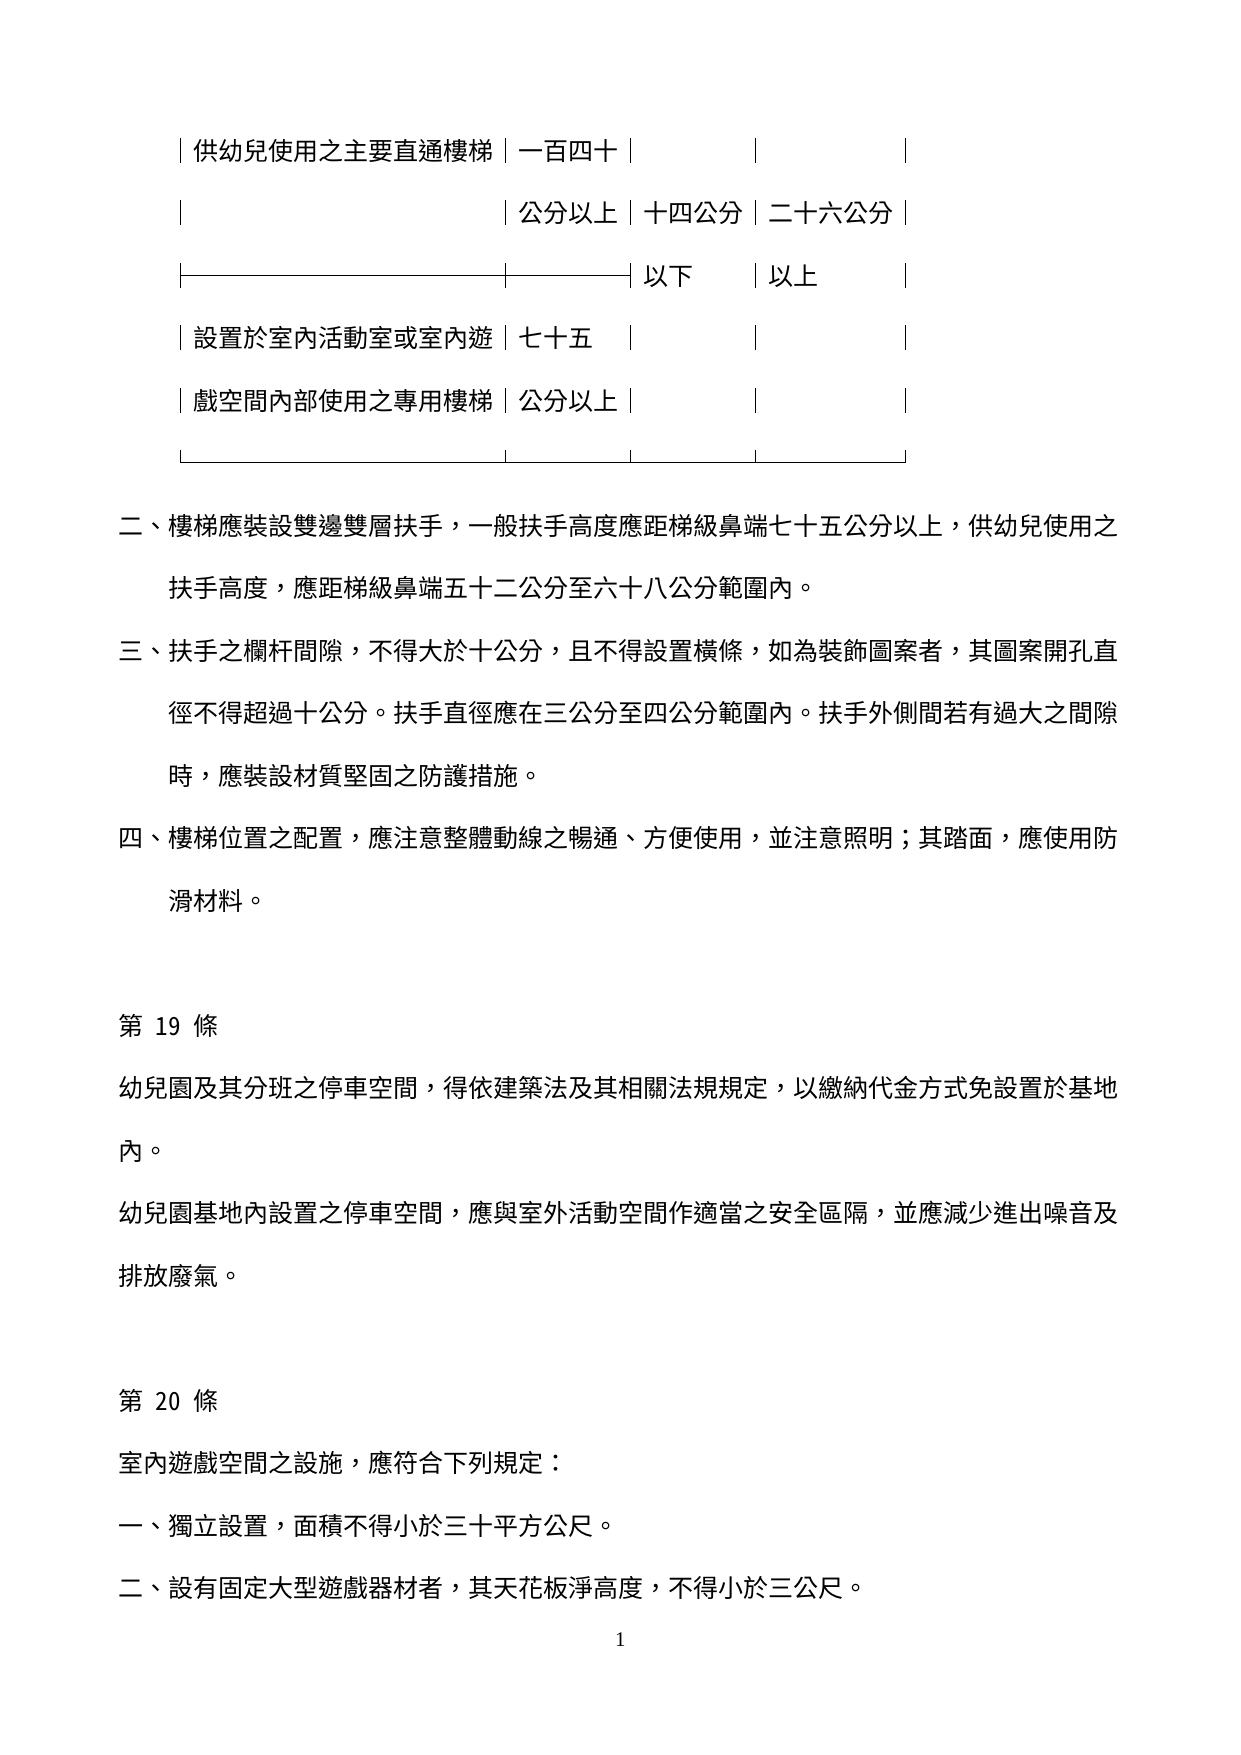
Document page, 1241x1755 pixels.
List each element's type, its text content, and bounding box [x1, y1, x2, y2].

text │ │公分以上│十四公分│二十六公分│ [118, 170, 1122, 233]
text 第 20 條 [118, 1358, 1122, 1420]
text 二、樓梯應裝設雙邊雙層扶手，一般扶手高度應距梯級鼻端七十五公分以上，供幼兒使用之扶手高度，應距梯級鼻端五十二公分至六十八公分範圍內。 [118, 483, 1122, 608]
text ├────────────┼────┤以下 │以上 │ [118, 233, 1122, 295]
text 一、獨立設置，面積不得小於三十平方公尺。 [118, 1483, 1122, 1545]
text 幼兒園及其分班之停車空間，得依建築法及其相關法規規定，以繳納代金方式免設置於基地內。 [118, 1045, 1122, 1170]
text 三、扶手之欄杆間隙，不得大於十公分，且不得設置橫條，如為裝飾圖案者，其圖案開孔直徑不得超過十公分。扶手直徑應在三公分至四公分範圍內。扶手外側間若有過大之間隙時，應裝設材質堅固之防護措施。 [118, 608, 1122, 795]
text │供幼兒使用之主要直通樓梯│一百四十│ │ │ [118, 108, 1122, 170]
text 室內遊戲空間之設施，應符合下列規定： [118, 1420, 1122, 1483]
text └────────────┴────┴────┴─────┘ [118, 420, 1122, 483]
text 四、樓梯位置之配置，應注意整體動線之暢通、方便使用，並注意照明；其踏面，應使用防滑材料。 [118, 795, 1122, 920]
text │設置於室內活動室或室內遊│七十五 │ │ │ [118, 295, 1122, 358]
text │戲空間內部使用之專用樓梯│公分以上│ │ │ [118, 358, 1122, 420]
text 幼兒園基地內設置之停車空間，應與室外活動空間作適當之安全區隔，並應減少進出噪音及排放廢氣。 [118, 1170, 1122, 1295]
text 二、設有固定大型遊戲器材者，其天花板淨高度，不得小於三公尺。 [118, 1545, 1122, 1608]
text 第 19 條 [118, 983, 1122, 1045]
